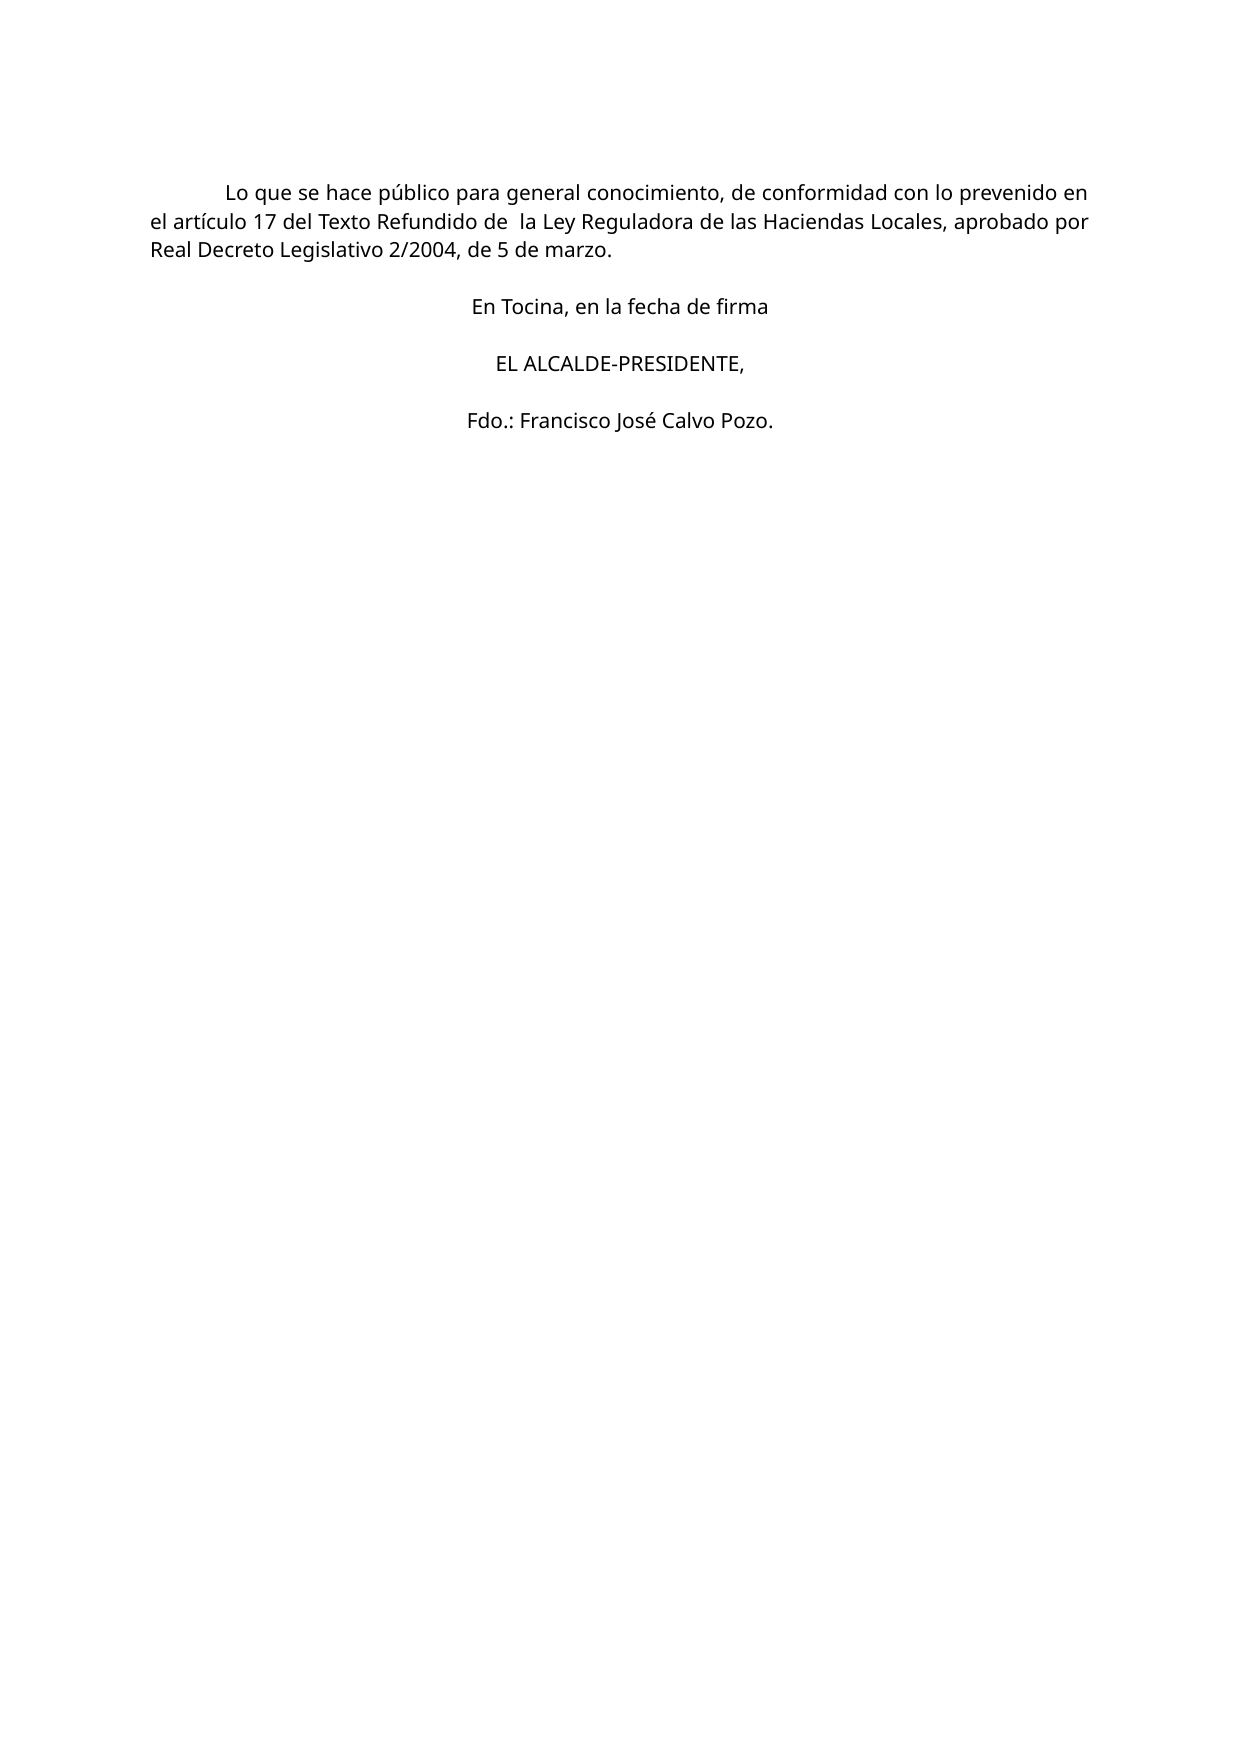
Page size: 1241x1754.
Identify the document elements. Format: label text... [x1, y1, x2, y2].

text EL ALCALDE-PRESIDENTE, [150, 349, 1090, 377]
text En Tocina, en la fecha de firma [150, 292, 1090, 321]
text Fdo.: Francisco José Calvo Pozo. [150, 406, 1090, 434]
text Lo que se hace público para general conocimiento, de conformidad con lo prevenido en el artículo 17 del Texto Refundido de la Ley Reguladora de las Haciendas Locales, aprobado por Real Decreto Legislativo 2/2004, de 5 de marzo. [150, 178, 1090, 264]
